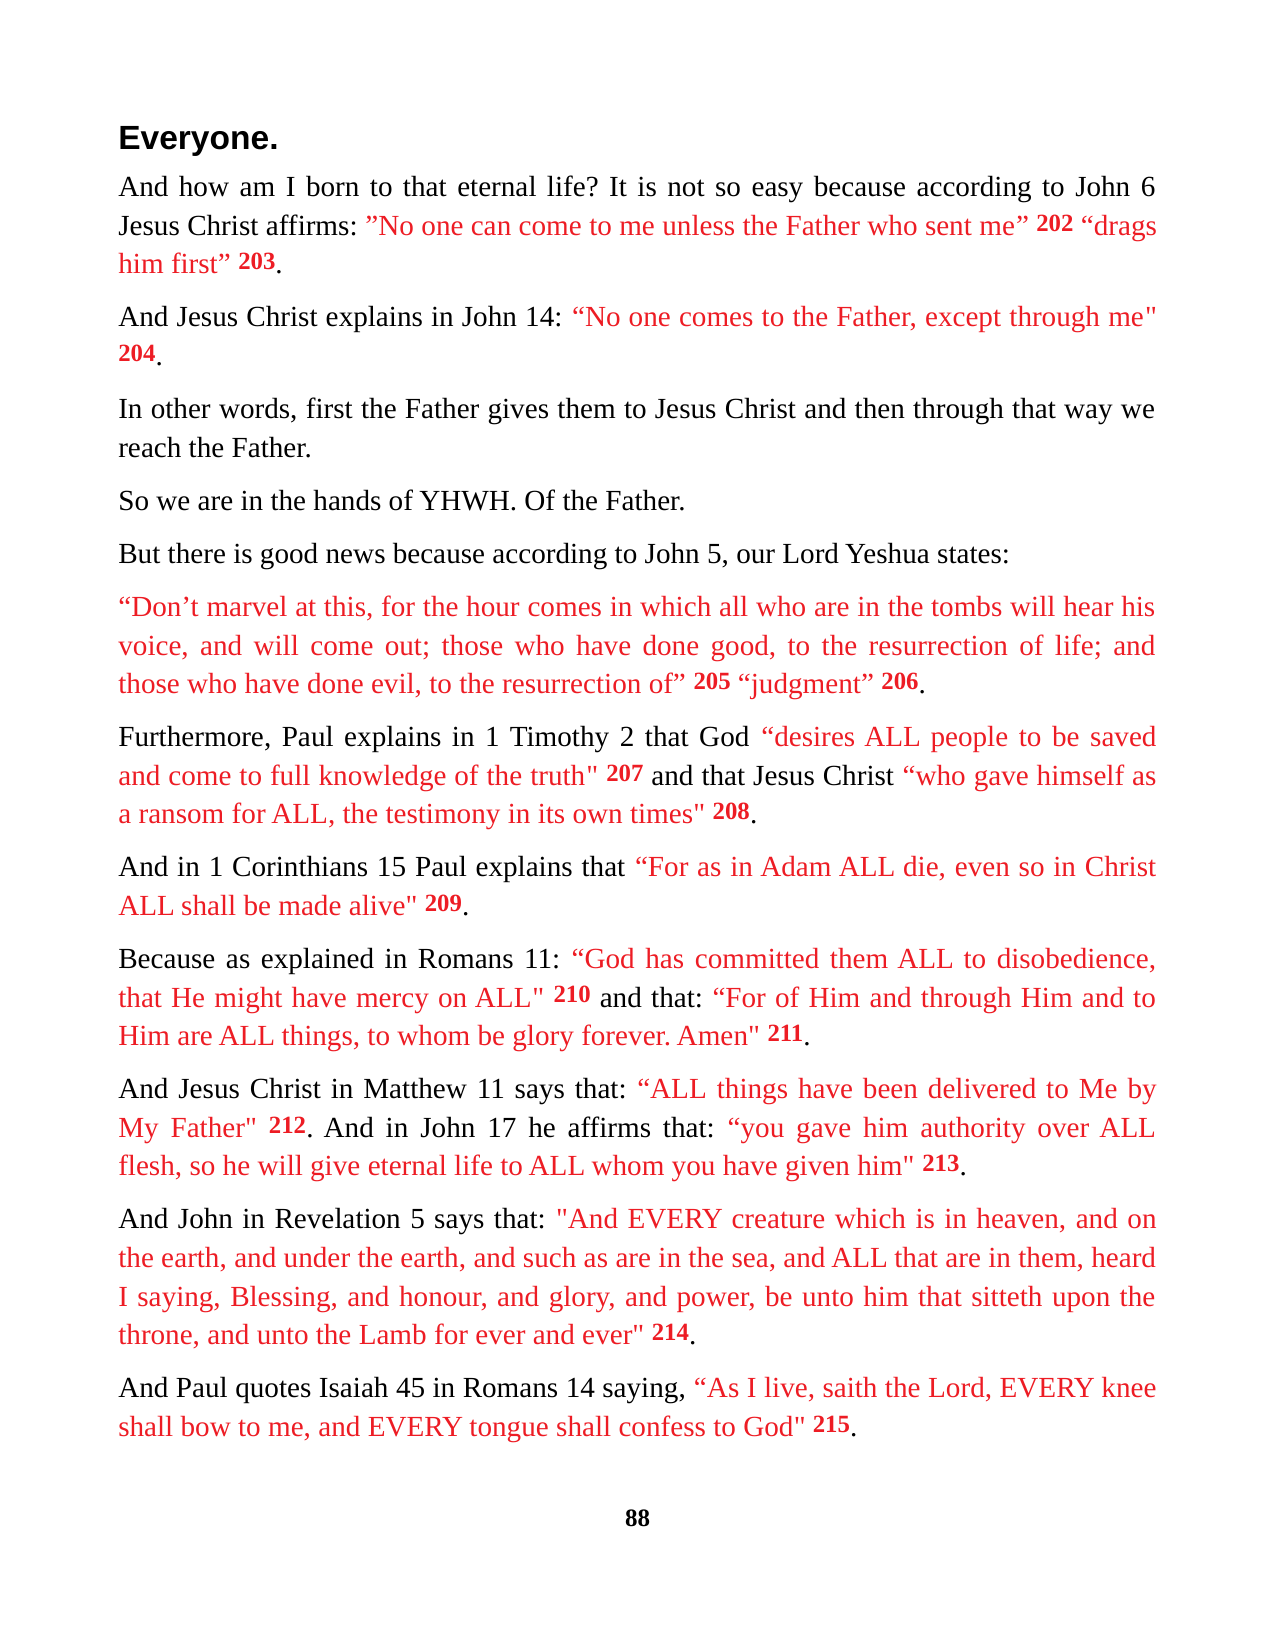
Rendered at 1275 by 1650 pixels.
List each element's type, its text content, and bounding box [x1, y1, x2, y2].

text “Don’t marvel at this, for the hour comes in which all who are in the tombs will hear his voice, and will come out; those who have done good, to the resurrection of life; and those who have done evil, to the resurrection of” “judgment” . [118, 589, 1157, 700]
text In other words, first the Father gives them to Jesus Christ and then through that way we reach the Father. [118, 391, 1157, 463]
text And in 1 Corinthians 15 Paul explains that “For as in Adam ALL die, even so in Christ ALL shall be made alive" . [118, 849, 1157, 922]
text But there is good news because according to John 5, our Lord Yeshua states: [118, 536, 1157, 569]
text And Jesus Christ in Matthew 11 says that: “ALL things have been delivered to Me by My Father" . And in John 17 he affirms that: “you gave him authority over ALL flesh, so he will give eternal life to ALL whom you have given him" . [118, 1071, 1157, 1182]
subtitle Everyone. [118, 118, 1157, 157]
text And John in Revelation 5 says that: "And EVERY creature which is in heaven, and on the earth, and under the earth, and such as are in the sea, and ALL that are in them, heard I saying, Blessing, and honour, and glory, and power, be unto him that sitteth upon the throne, and unto the Lamb for ever and ever" . [118, 1202, 1157, 1351]
text And how am I born to that eternal life? It is not so easy because according to John 6 Jesus Christ affirms: ”No one can come to me unless the Father who sent me” “drags him first” . [118, 169, 1157, 280]
text And Paul quotes Isaiah 45 in Romans 14 saying, “As I live, saith the Lord, EVERY knee shall bow to me, and EVERY tongue shall confess to God" . [118, 1370, 1157, 1442]
text So we are in the hands of YHWH. Of the Father. [118, 483, 1157, 516]
text Because as explained in Romans 11: “God has committed them ALL to disobedience, that He might have mercy on ALL" and that: “For of Him and through Him and to Him are ALL things, to whom be glory forever. Amen" . [118, 941, 1157, 1052]
text And Jesus Christ explains in John 14: “No one comes to the Father, except through me" . [118, 299, 1157, 372]
text Furthermore, Paul explains in 1 Timothy 2 that God “desires ALL people to be saved and come to full knowledge of the truth" and that Jesus Christ “who gave himself as a ransom for ALL, the testimony in its own times" . [118, 719, 1157, 830]
